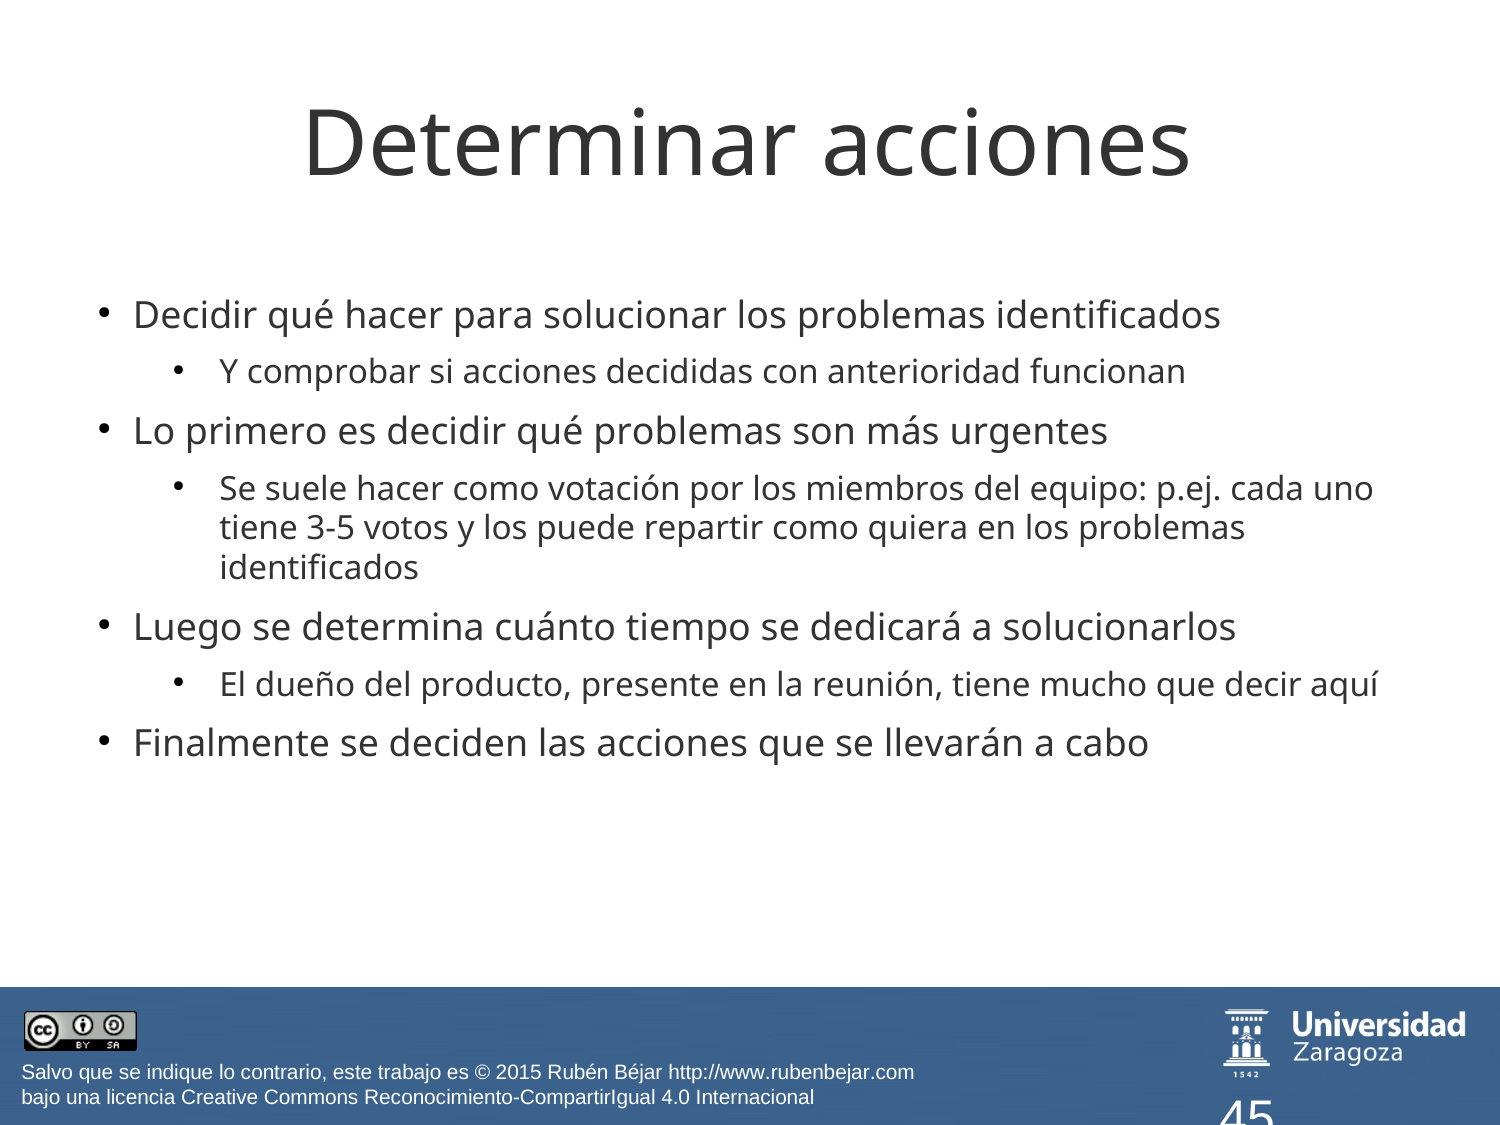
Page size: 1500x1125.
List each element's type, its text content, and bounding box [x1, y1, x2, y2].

picture [0, 987, 1500, 1125]
list Decidir qué hacer para solucionar los problemas identificados Y comprobar si acciones decididas con anterioridad funcionan Lo primero es decidir qué problemas son más urgentes Se suele hacer como votación por los miembros del equipo: p.ej. cada uno tiene 3-5 votos y los puede repartir como quiera en los problemas identificados Luego se determina cuánto tiempo se dedicará a solucionarlos El dueño del producto, presente en la reunión, tiene mucho que decir aquí Finalmente se deciden las acciones que se llevarán a cabo [82, 283, 1418, 936]
title Determinar acciones [74, 21, 1420, 257]
picture [1224, 1107, 1236, 1124]
